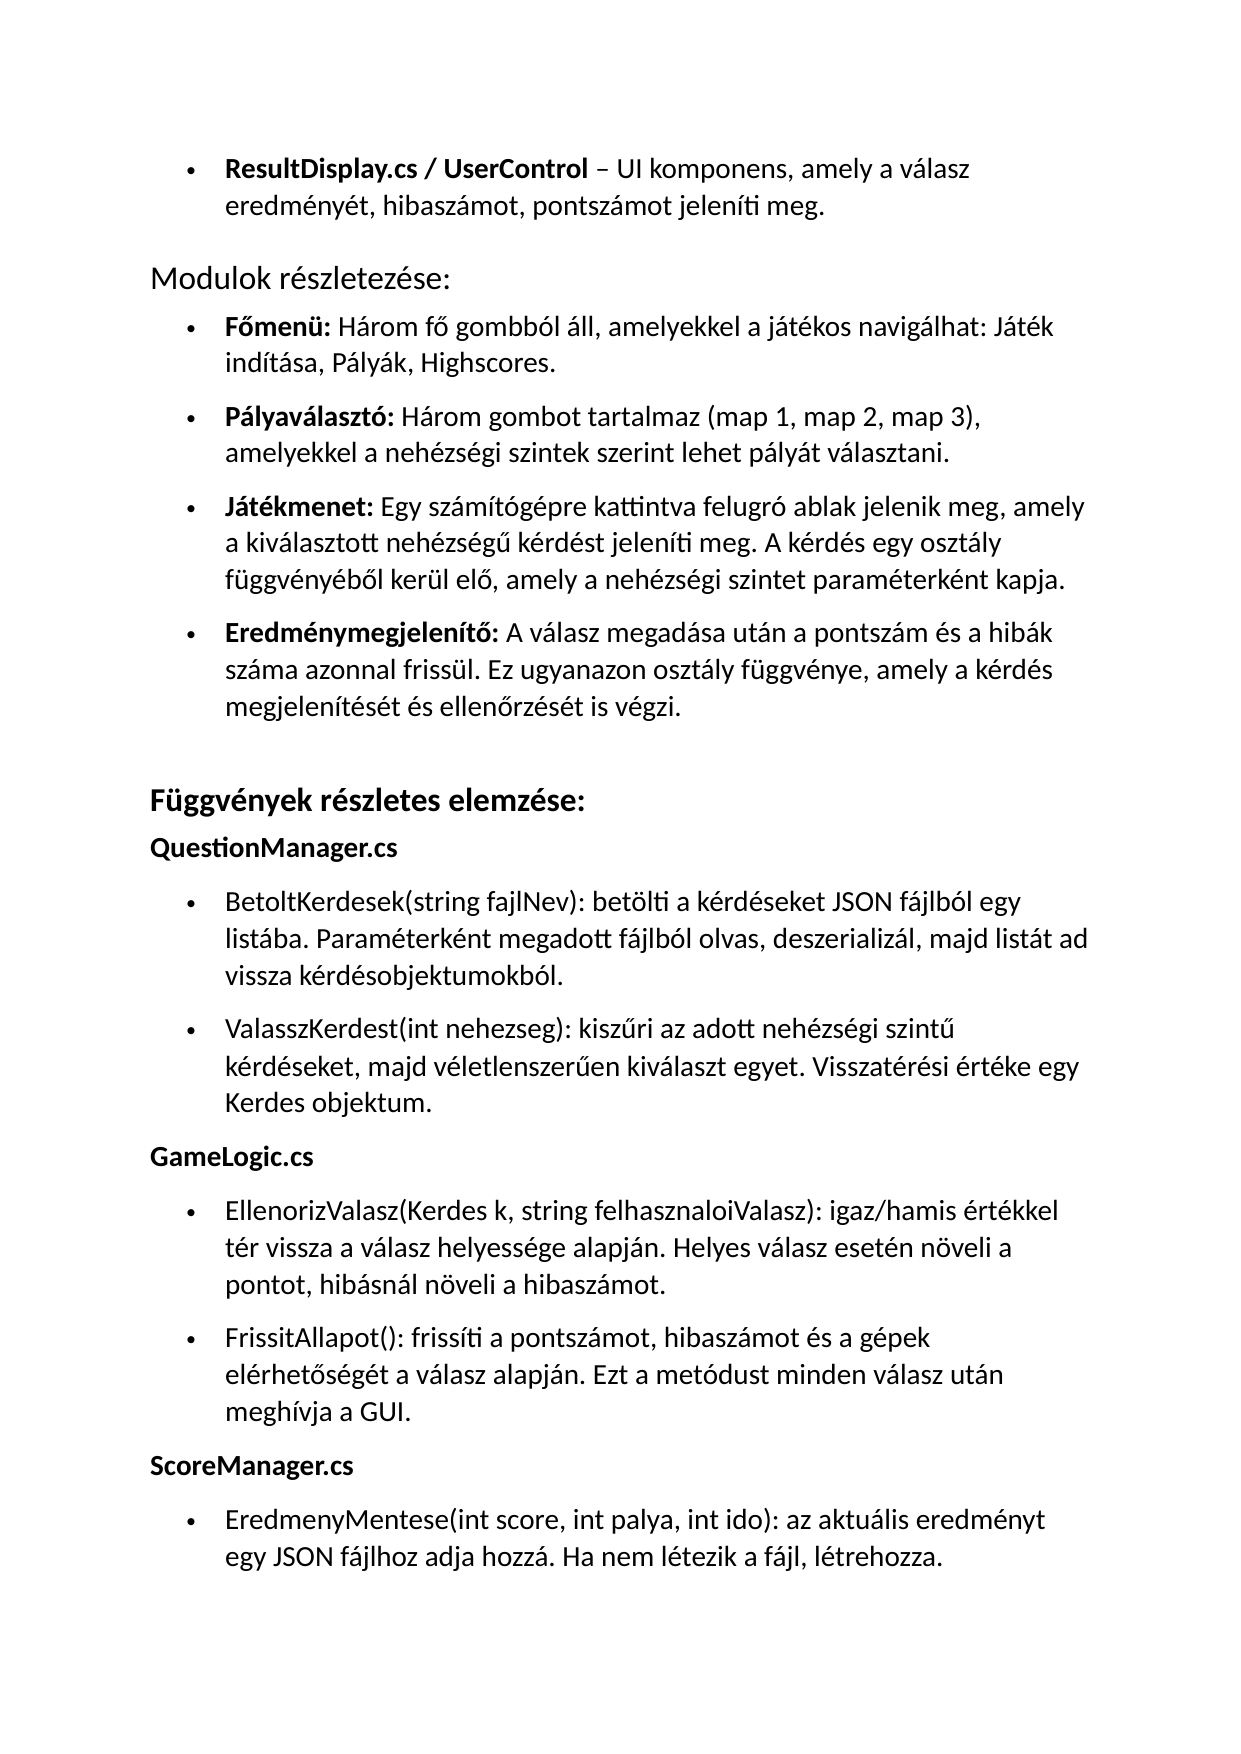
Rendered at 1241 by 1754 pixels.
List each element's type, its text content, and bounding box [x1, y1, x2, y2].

list ResultDisplay.cs / UserControl – UI komponens, amely a válasz eredményét, hibaszámot, pontszámot jeleníti meg. [187, 150, 1090, 223]
list FrissitAllapot(): frissíti a pontszámot, hibaszámot és a gépek elérhetőségét a válasz alapján. Ezt a metódust minden válasz után meghívja a GUI. [187, 1319, 1090, 1429]
list Pályaválasztó: Három gombot tartalmaz (map 1, map 2, map 3), amelyekkel a nehézségi szintek szerint lehet pályát választani. [187, 398, 1090, 470]
list EllenorizValasz(Kerdes k, string felhasznaloiValasz): igaz/hamis értékkel tér vissza a válasz helyessége alapján. Helyes válasz esetén növeli a pontot, hibásnál növeli a hibaszámot. [187, 1192, 1090, 1301]
list Játékmenet: Egy számítógépre kattintva felugró ablak jelenik meg, amely a kiválasztott nehézségű kérdést jeleníti meg. A kérdés egy osztály függvényéből kerül elő, amely a nehézségi szintet paraméterként kapja. [187, 488, 1090, 597]
list Eredménymegjelenítő: A válasz megadása után a pontszám és a hibák száma azonnal frissül. Ez ugyanazon osztály függvénye, amely a kérdés megjelenítését és ellenőrzését is végzi. [187, 614, 1090, 723]
list EredmenyMentese(int score, int palya, int ido): az aktuális eredményt egy JSON fájlhoz adja hozzá. Ha nem létezik a fájl, létrehozza. [187, 1501, 1090, 1573]
text QuestionManager.cs [150, 829, 1090, 865]
subtitle Modulok részletezése: [150, 257, 1090, 298]
list ValasszKerdest(int nehezseg): kiszűri az adott nehézségi szintű kérdéseket, majd véletlenszerűen kiválaszt egyet. Visszatérési értéke egy Kerdes objektum. [187, 1011, 1090, 1120]
list BetoltKerdesek(string fajlNev): betölti a kérdéseket JSON fájlból egy listába. Paraméterként megadott fájlból olvas, deszerializál, majd listát ad vissza kérdésobjektumokból. [187, 883, 1090, 993]
text ScoreManager.cs [150, 1447, 1090, 1483]
subtitle Függvények részletes elemzése: [150, 779, 1090, 819]
text GameLogic.cs [150, 1138, 1090, 1174]
list Főmenü: Három fő gombból áll, amelyekkel a játékos navigálhat: Játék indítása, Pályák, Highscores. [187, 308, 1090, 380]
